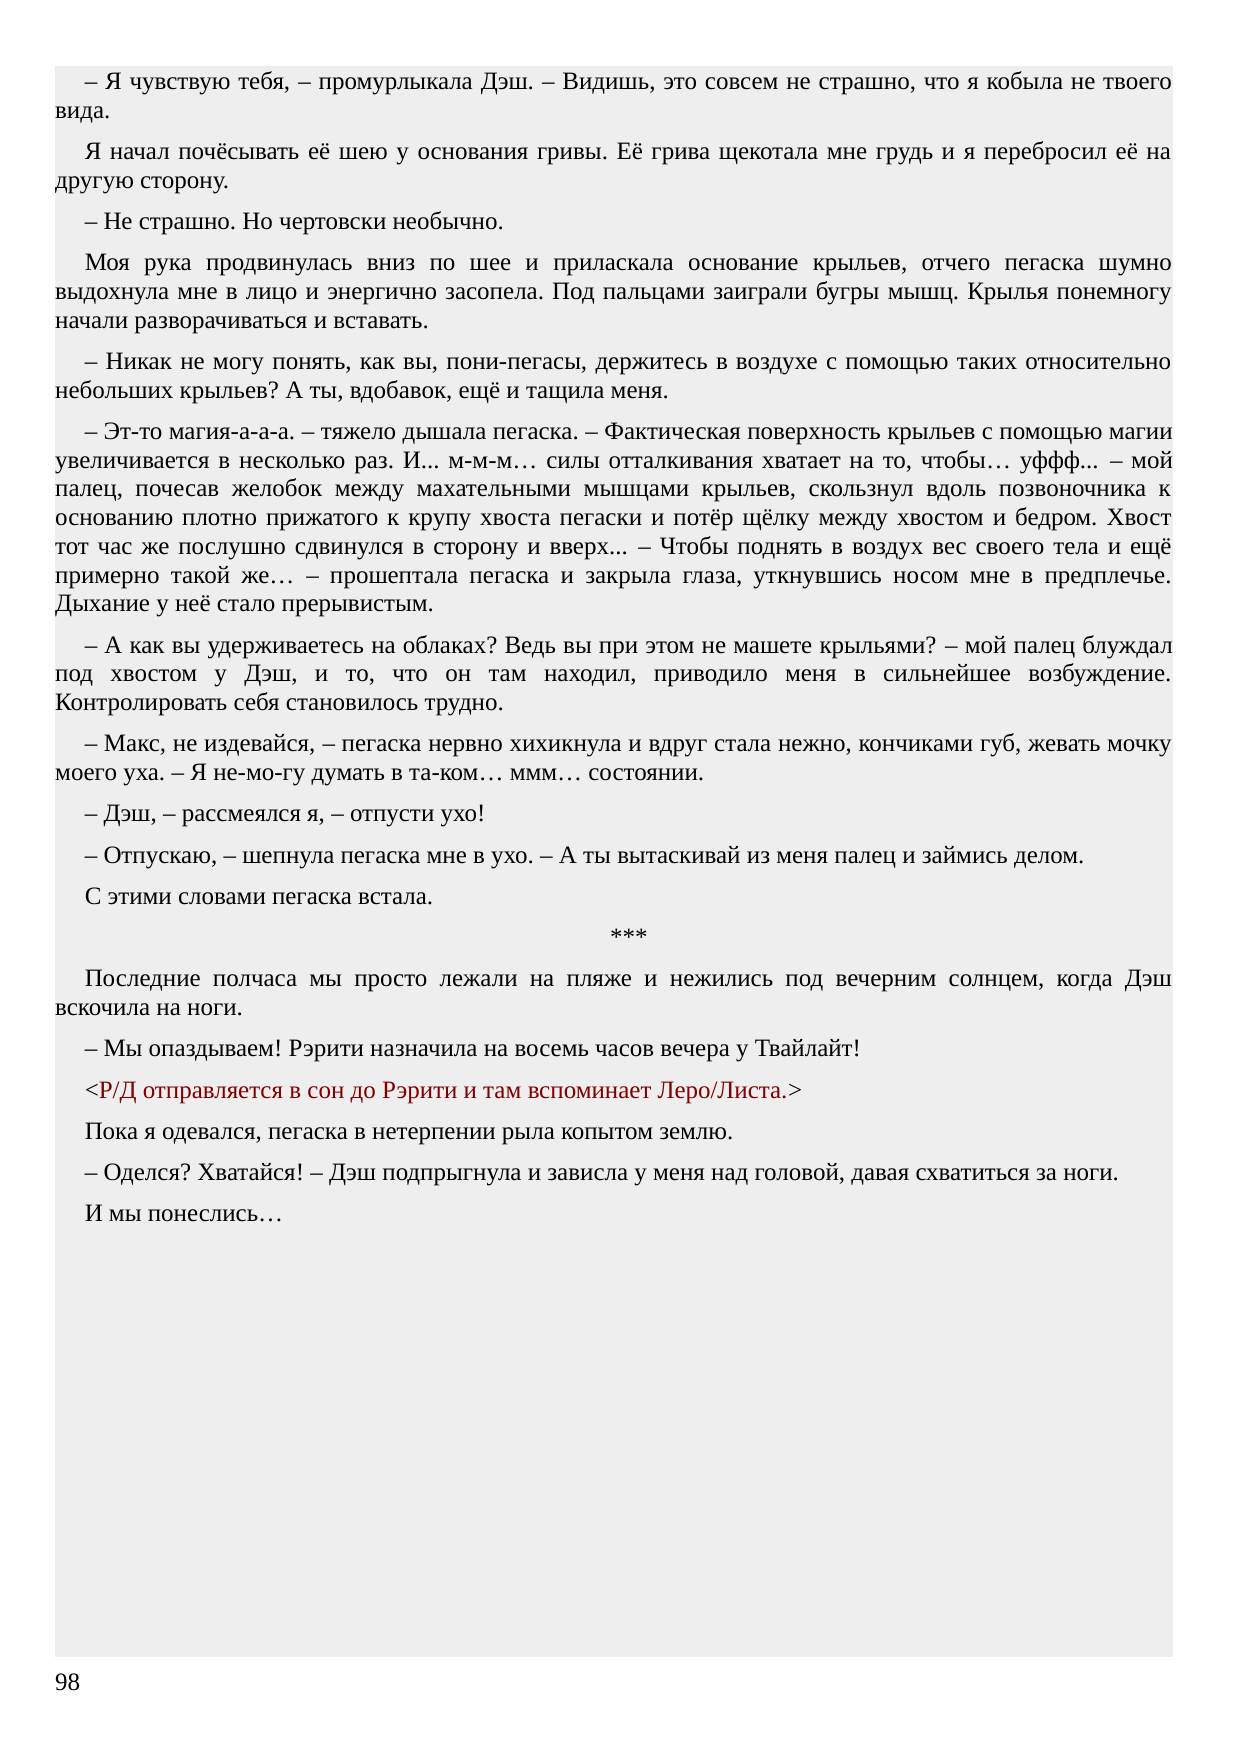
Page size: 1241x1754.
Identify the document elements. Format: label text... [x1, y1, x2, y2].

text – Мы опаздываем! Рэрити назначила на восемь часов вечера у Твайлайт! [55, 1033, 1173, 1062]
text С этими словами пегаска встала. [55, 881, 1173, 910]
text <Р/Д отправляется в сон до Рэрити и там вспоминает Леро/Листа.> [55, 1075, 1173, 1103]
text Я начал почёсывать её шею у основания гривы. Её грива щекотала мне грудь и я перебросил её на другую сторону. [55, 136, 1173, 193]
text – Никак не могу понять, как вы, пони-пегасы, держитесь в воздухе с помощью таких относительно небольших крыльев? А ты, вдобавок, ещё и тащила меня. [55, 346, 1173, 403]
text – Эт-то магия-а-а-а. – тяжело дышала пегаска. – Фактическая поверхность крыльев с помощью магии увеличивается в несколько раз. И... м-м-м… силы отталкивания хватает на то, чтобы… уффф... – мой палец, почесав желобок между махательными мышцами крыльев, скользнул вдоль позвоночника к основанию плотно прижатого к крупу хвоста пегаски и потёр щёлку между хвостом и бедром. Хвост тот час же послушно сдвинулся в сторону и вверх... – Чтобы поднять в воздух вес своего тела и ещё примерно такой же… – прошептала пегаска и закрыла глаза, уткнувшись носом мне в предплечье. Дыхание у неё стало прерывистым. [55, 416, 1173, 617]
text – Отпускаю, – шепнула пегаска мне в ухо. – А ты вытаскивай из меня палец и займись делом. [55, 840, 1173, 868]
text – Не страшно. Но чертовски необычно. [55, 206, 1173, 235]
text Моя рука продвинулась вниз по шее и приласкала основание крыльев, отчего пегаска шумно выдохнула мне в лицо и энергично засопела. Под пальцами заиграли бугры мышц. Крылья понемногу начали разворачиваться и вставать. [55, 247, 1173, 333]
text Последние полчаса мы просто лежали на пляже и нежились под вечерним солнцем, когда Дэш вскочила на ноги. [55, 963, 1173, 1021]
text – Макс, не издевайся, – пегаска нервно хихикнула и вдруг стала нежно, кончиками губ, жевать мочку моего уха. – Я не-мо-гу думать в та-ком… ммм… состоянии. [55, 728, 1173, 786]
text – Я чувствую тебя, – промурлыкала Дэш. – Видишь, это совсем не страшно, что я кобыла не твоего вида. [55, 66, 1173, 123]
text – А как вы удерживаетесь на облаках? Ведь вы при этом не машете крыльями? – мой палец блуждал под хвостом у Дэш, и то, что он там находил, приводило меня в сильнейшее возбуждение. Контролировать себя становилось трудно. [55, 630, 1173, 716]
text – Оделся? Хватайся! – Дэш подпрыгнула и зависла у меня над головой, давая схватиться за ноги. [55, 1157, 1173, 1186]
text *** [55, 922, 1173, 951]
text – Дэш, – рассмеялся я, – отпусти ухо! [55, 798, 1173, 827]
text И мы понеслись… [55, 1198, 1173, 1227]
text Пока я одевался, пегаска в нетерпении рыла копытом землю. [55, 1116, 1173, 1145]
